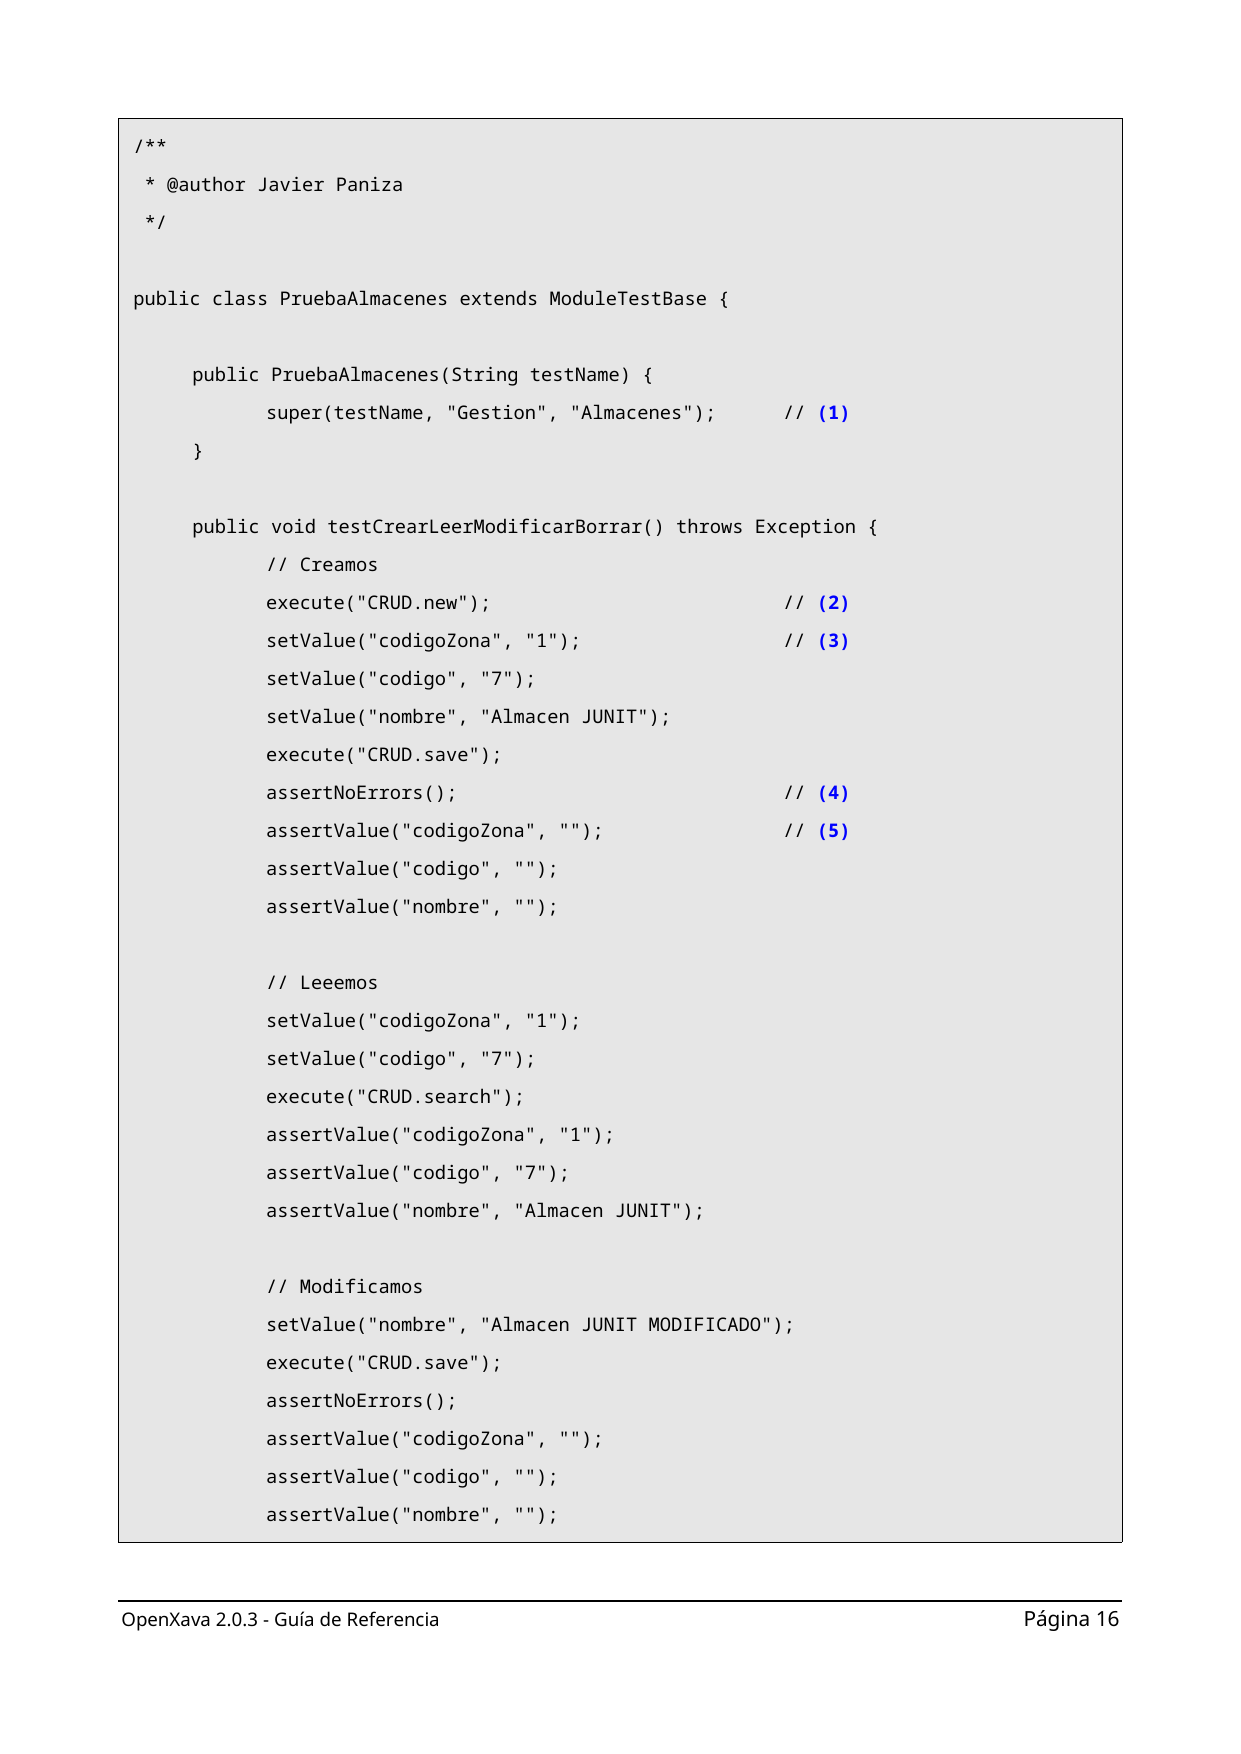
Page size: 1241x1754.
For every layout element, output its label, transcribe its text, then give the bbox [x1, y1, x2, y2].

text public void testCrearLeerModificarBorrar() throws Exception { [119, 498, 1122, 536]
text // Leeemos [119, 954, 1122, 993]
text execute("CRUD.search"); [119, 1069, 1122, 1107]
text assertNoErrors(); [119, 1373, 1122, 1411]
text assertNoErrors(); // (4) [119, 764, 1122, 802]
text /** [119, 119, 1122, 156]
text setValue("nombre", "Almacen JUNIT MODIFICADO"); [119, 1297, 1122, 1335]
text * @author Javier Paniza [119, 156, 1122, 194]
text assertValue("codigo", ""); [119, 841, 1122, 878]
text public PruebaAlmacenes(String testName) { [119, 346, 1122, 384]
text assertValue("codigoZona", "1"); [119, 1107, 1122, 1145]
text super(testName, "Gestion", "Almacenes"); // (1) [119, 384, 1122, 422]
text execute("CRUD.save"); [119, 726, 1122, 764]
text assertValue("nombre", ""); [119, 1487, 1122, 1542]
text assertValue("codigoZona", ""); // (5) [119, 802, 1122, 841]
text assertValue("codigo", "7"); [119, 1145, 1122, 1183]
text assertValue("codigo", ""); [119, 1449, 1122, 1487]
text public class PruebaAlmacenes extends ModuleTestBase { [119, 270, 1122, 308]
text execute("CRUD.new"); // (2) [119, 574, 1122, 612]
text // Modificamos [119, 1259, 1122, 1297]
text } [119, 422, 1122, 460]
text */ [119, 194, 1122, 232]
text assertValue("codigoZona", ""); [119, 1411, 1122, 1449]
text setValue("codigo", "7"); [119, 650, 1122, 688]
text setValue("nombre", "Almacen JUNIT"); [119, 688, 1122, 726]
text setValue("codigo", "7"); [119, 1031, 1122, 1069]
text setValue("codigoZona", "1"); // (3) [119, 612, 1122, 650]
text assertValue("nombre", "Almacen JUNIT"); [119, 1183, 1122, 1221]
text assertValue("nombre", ""); [119, 878, 1122, 917]
text // Creamos [119, 536, 1122, 574]
text setValue("codigoZona", "1"); [119, 993, 1122, 1031]
text execute("CRUD.save"); [119, 1335, 1122, 1373]
